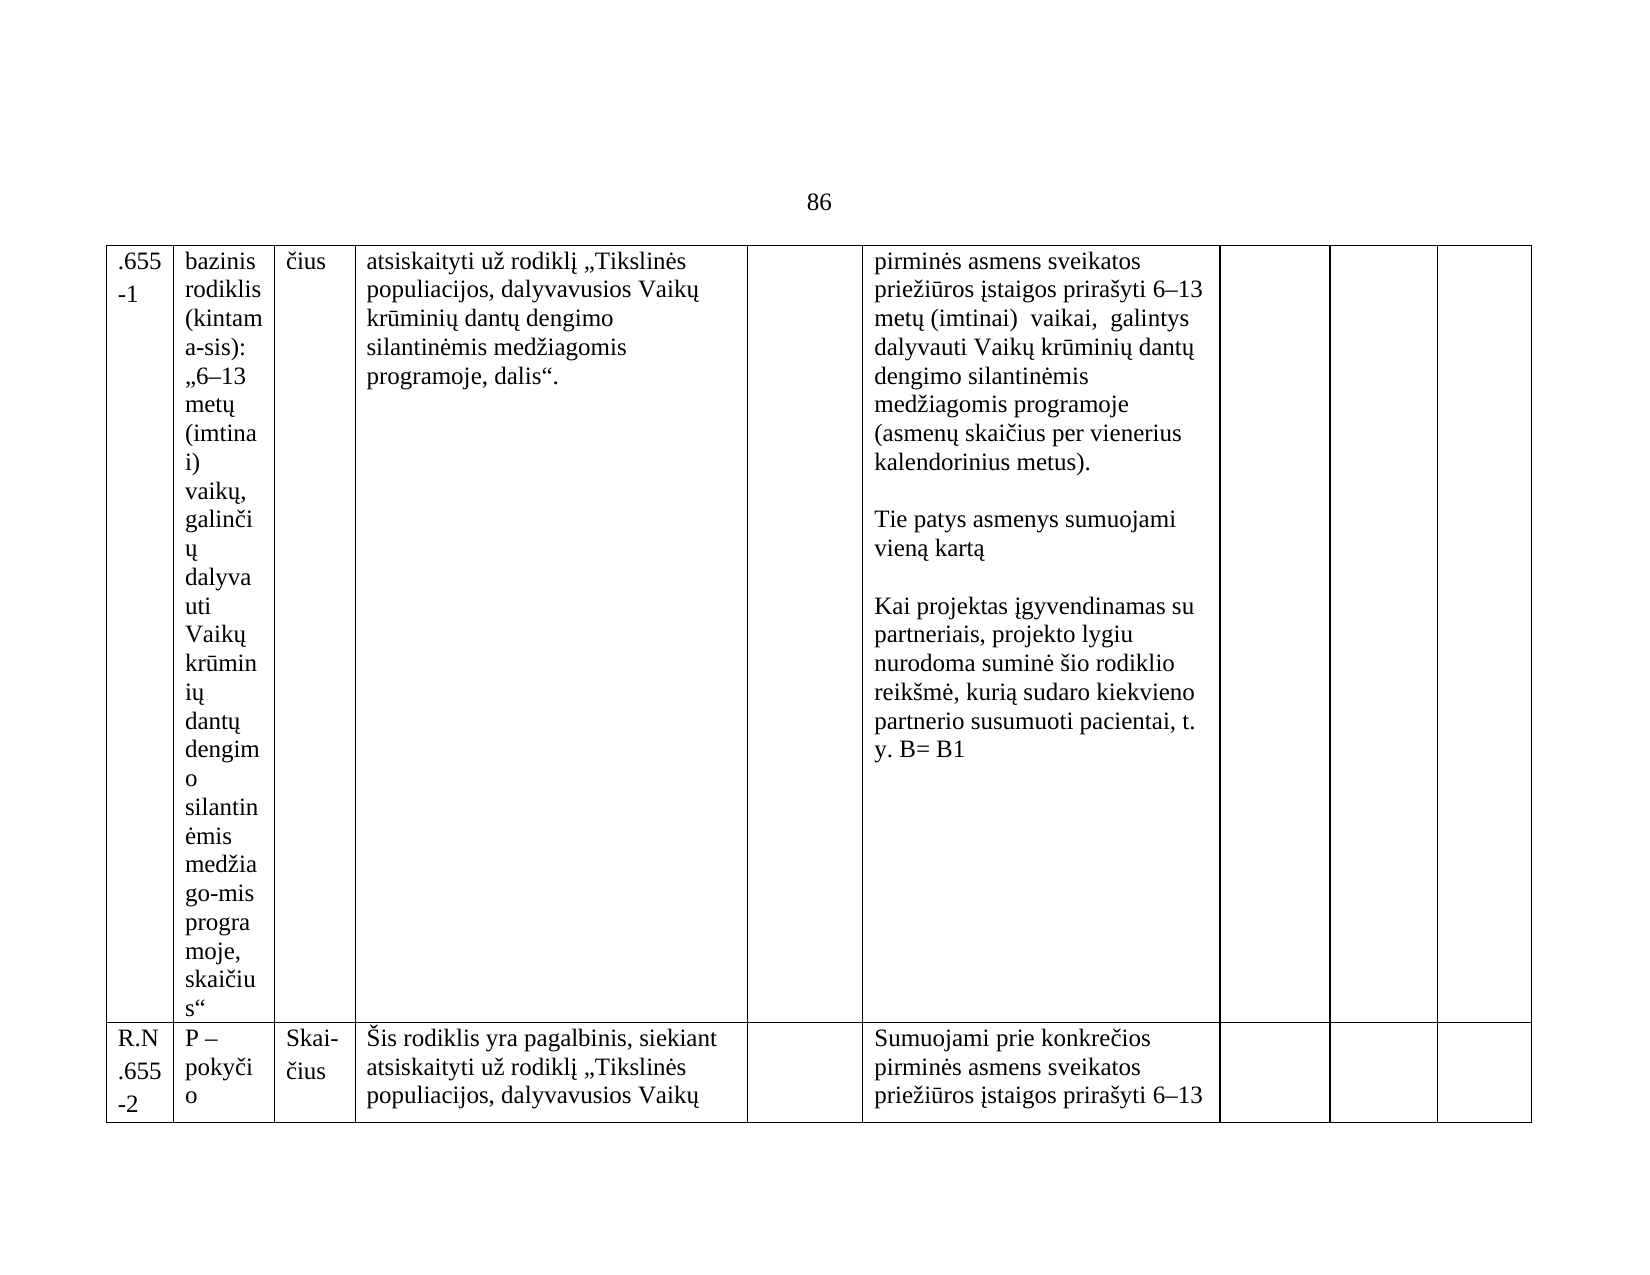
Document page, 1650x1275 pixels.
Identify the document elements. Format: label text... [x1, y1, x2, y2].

table_cell bazinis rodiklis (kintama-sis): „6–13 metų (imtinai) vaikų, galinčių dalyvauti Vaikų krūminių dantų dengimo silantinėmis medžiago-mis programoje, skaičius“ [174, 246, 274, 1022]
table_cell P – pokyčio [174, 1023, 274, 1122]
table_cell Šis rodiklis yra pagalbinis, siekiant atsiskaityti už rodiklį „Tikslinės populiacijos, dalyvavusios Vaikų [356, 1023, 747, 1122]
table_cell [1331, 1023, 1437, 1122]
table_cell .655-1 [107, 246, 173, 1022]
table_cell pirminės asmens sveikatos priežiūros įstaigos prirašyti 6–13 metų (imtinai) vaikai, galintys dalyvauti Vaikų krūminių dantų dengimo silantinėmis medžiagomis programoje (asmenų skaičius per vienerius kalendorinius metus). Tie patys asmenys sumuojami vieną kartą Kai projektas įgyvendinamas su partneriais, projekto lygiu nurodoma suminė šio rodiklio reikšmė, kurią sudaro kiekvieno partnerio susumuoti pacientai, t. y. B= B1 [863, 246, 1219, 1022]
table_cell [1438, 1023, 1531, 1122]
table_cell Skai-čius [275, 1023, 355, 1122]
table_cell R.N.655-2 [107, 1023, 173, 1122]
table_cell [1221, 1023, 1329, 1122]
table_cell [748, 246, 862, 1022]
table_cell čius [275, 246, 355, 1022]
table_cell [1221, 246, 1329, 1022]
table_cell [1331, 246, 1437, 1022]
table_cell Sumuojami prie konkrečios pirminės asmens sveikatos priežiūros įstaigos prirašyti 6–13 [863, 1023, 1219, 1122]
table_cell [1438, 246, 1531, 1022]
table_cell atsiskaityti už rodiklį „Tikslinės populiacijos, dalyvavusios Vaikų krūminių dantų dengimo silantinėmis medžiagomis programoje, dalis“. [356, 246, 747, 1022]
table_cell [748, 1023, 862, 1122]
